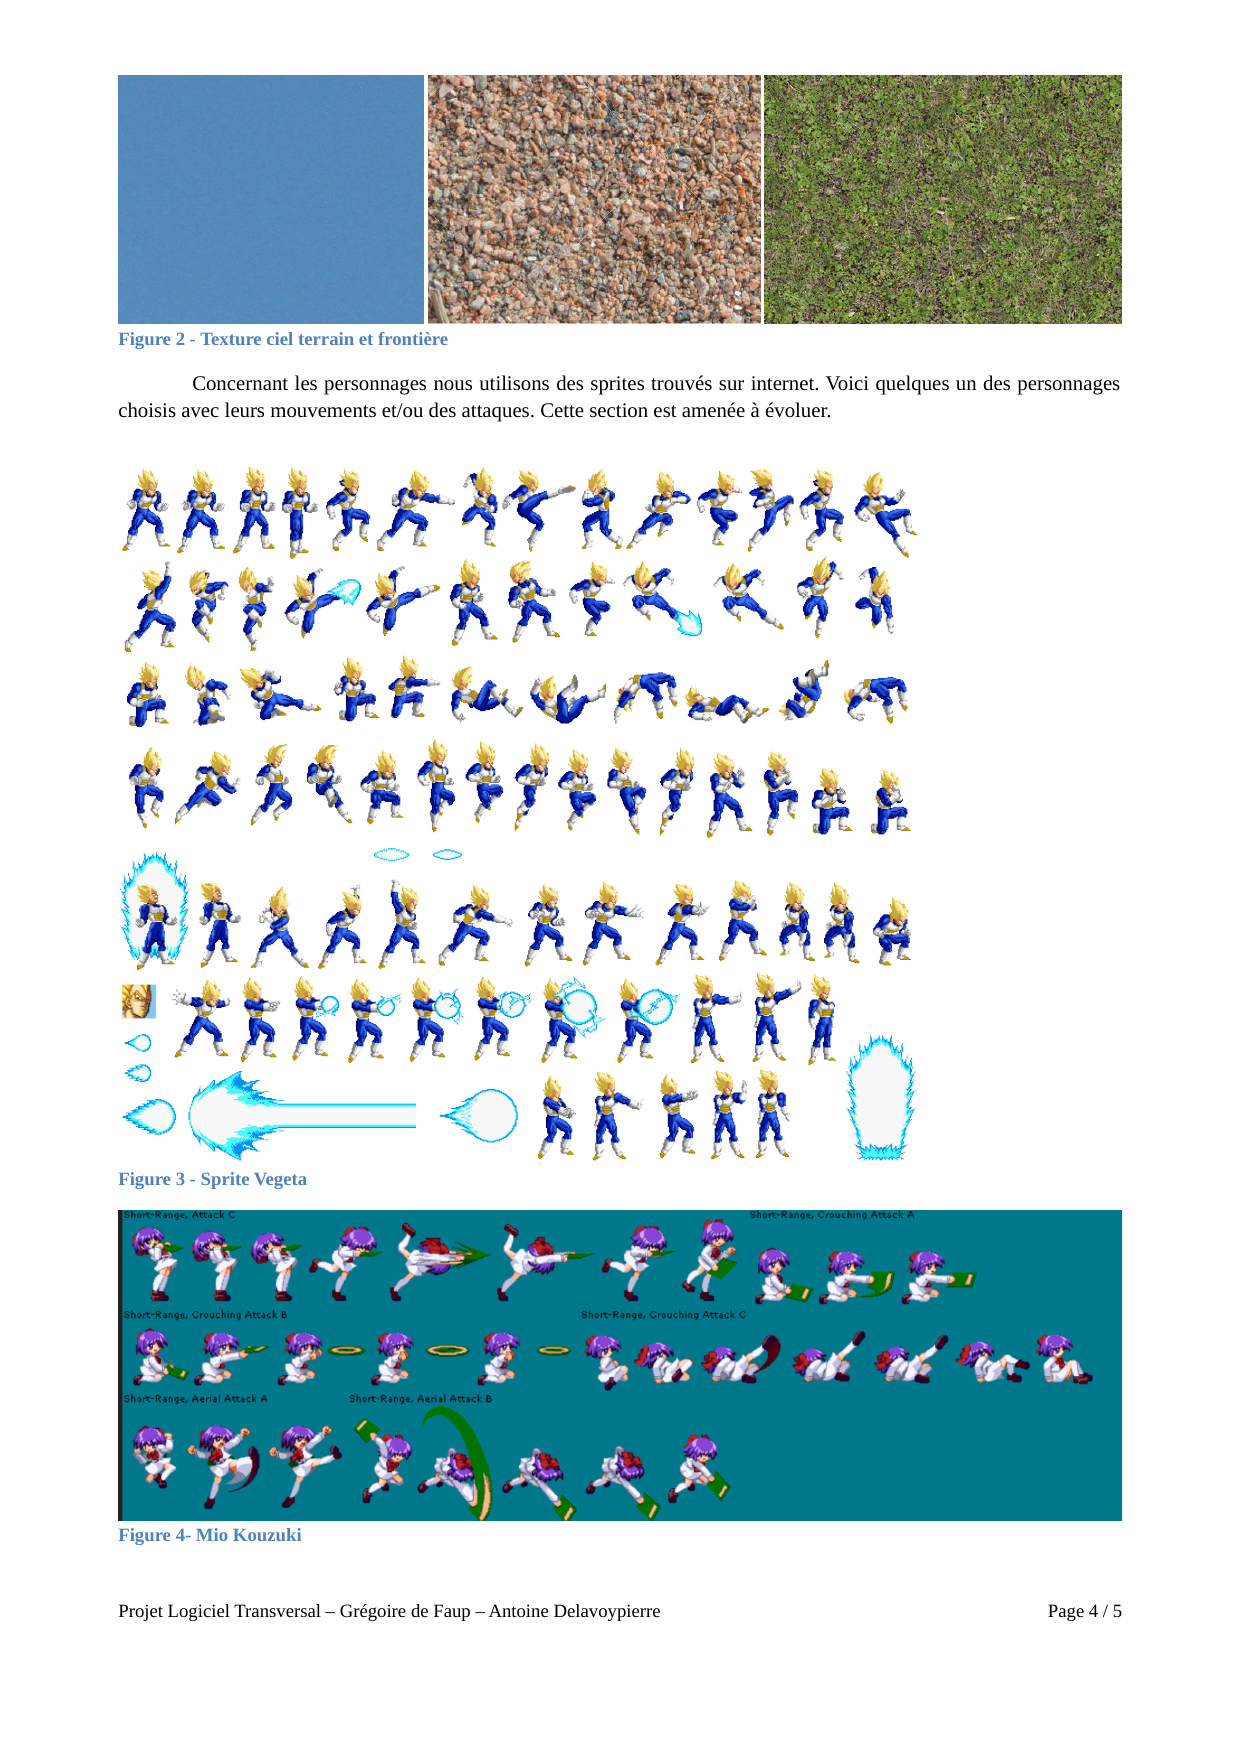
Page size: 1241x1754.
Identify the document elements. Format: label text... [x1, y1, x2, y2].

text Concernant les personnages nous utilisons des sprites trouvés sur internet. Voici quelques un des personnages choisis avec leurs mouvements et/ou des attaques. Cette section est amenée à évoluer. [118, 371, 1122, 422]
text Figure 4- Mio Kouzuki [118, 1524, 1122, 1546]
text Figure 3 - Sprite Vegeta [118, 1167, 1122, 1189]
text Figure 2 - Texture ciel terrain et frontière [118, 328, 1122, 350]
